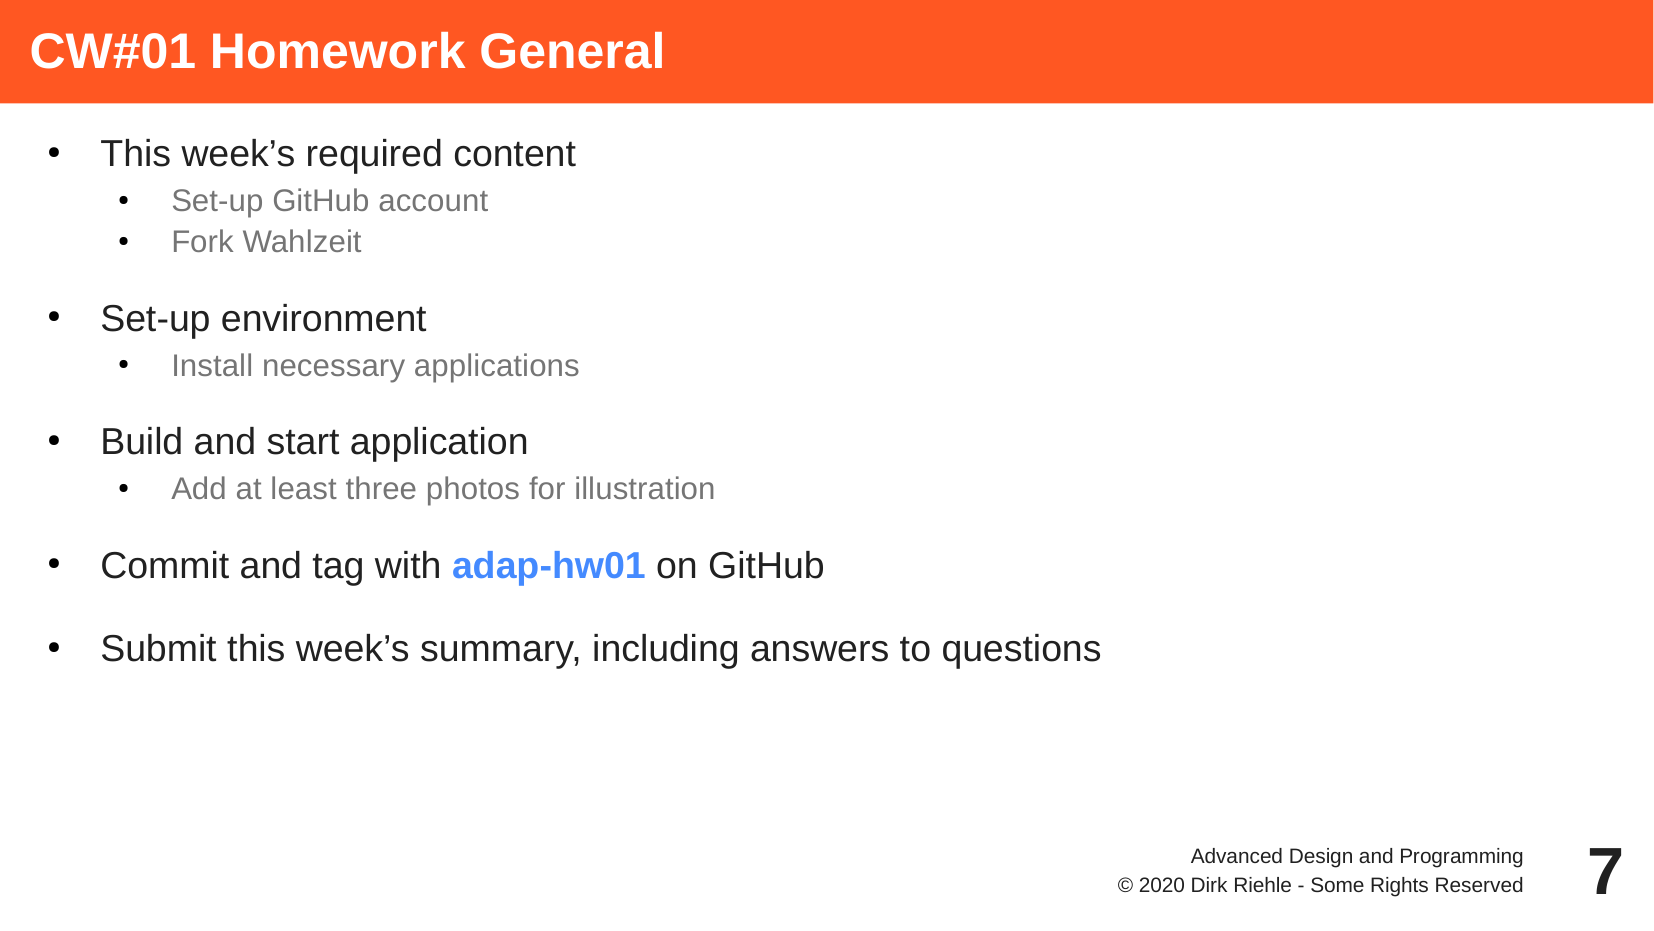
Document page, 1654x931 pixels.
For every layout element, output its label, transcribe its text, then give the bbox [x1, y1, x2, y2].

list This week’s required content Set-up GitHub account Fork Wahlzeit Set-up environment Install necessary applications Build and start application Add at least three photos for illustration Commit and tag with adap-hw01 on GitHub Submit this week’s summary, including answers to questions [29, 132, 1625, 813]
title CW#01 Homework General [0, 0, 1654, 104]
